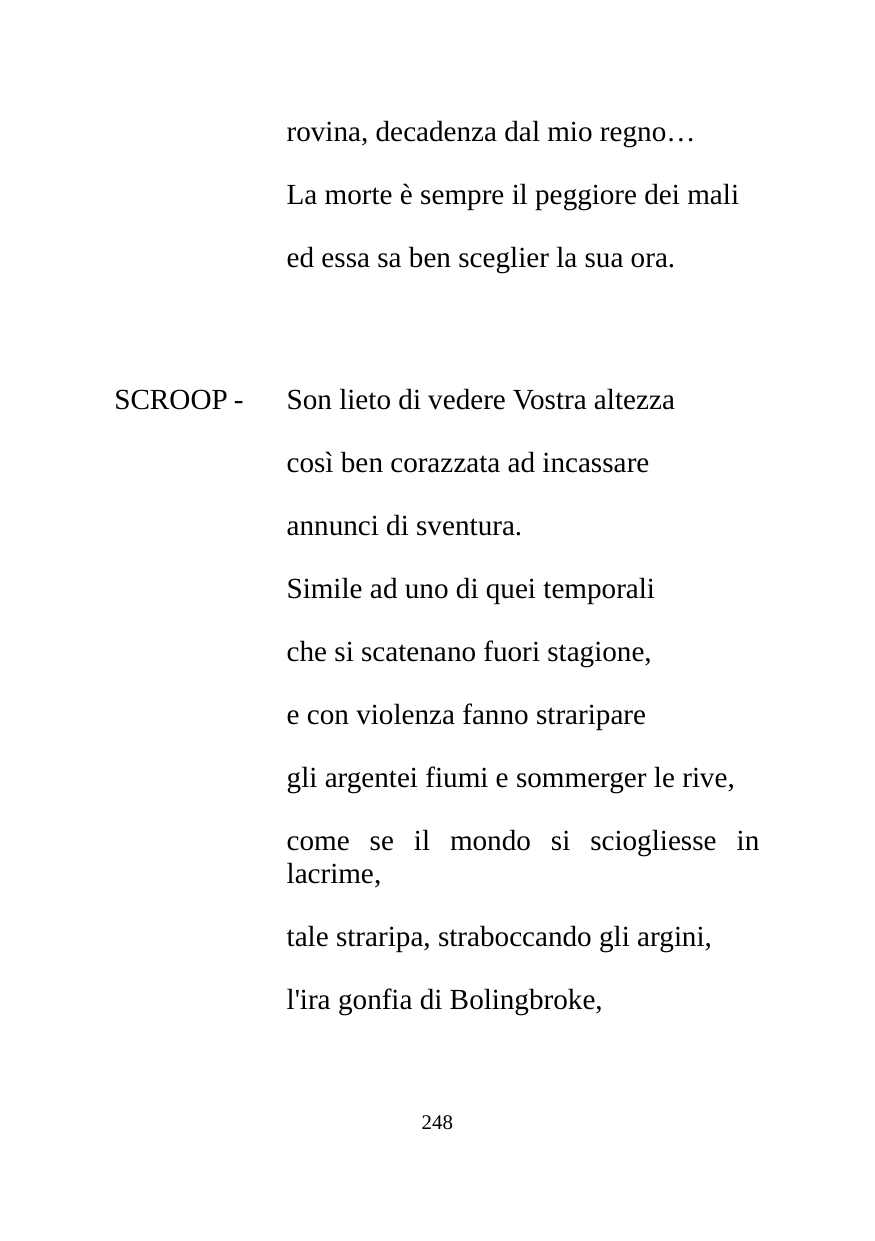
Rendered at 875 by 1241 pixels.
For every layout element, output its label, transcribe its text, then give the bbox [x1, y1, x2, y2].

table_cell rovina, decadenza dal mio regno… La morte è sempre il peggiore dei mali ed essa sa ben sceglier la sua ora. [279, 106, 768, 374]
table_cell Son lieto di vedere Vostra altezza così ben corazzata ad incassare annunci di sventura. Simile ad uno di quei temporali che si scatenano fuori stagione, e con violenza fanno straripare gli argentei fiumi e sommerger le rive, come se il mondo si sciogliesse in lacrime, tale straripa, straboccando gli argini, l'ira gonfia di Bolingbroke, [279, 374, 768, 1053]
table_cell [106, 106, 279, 374]
table_cell SCROOP - [106, 374, 279, 1053]
